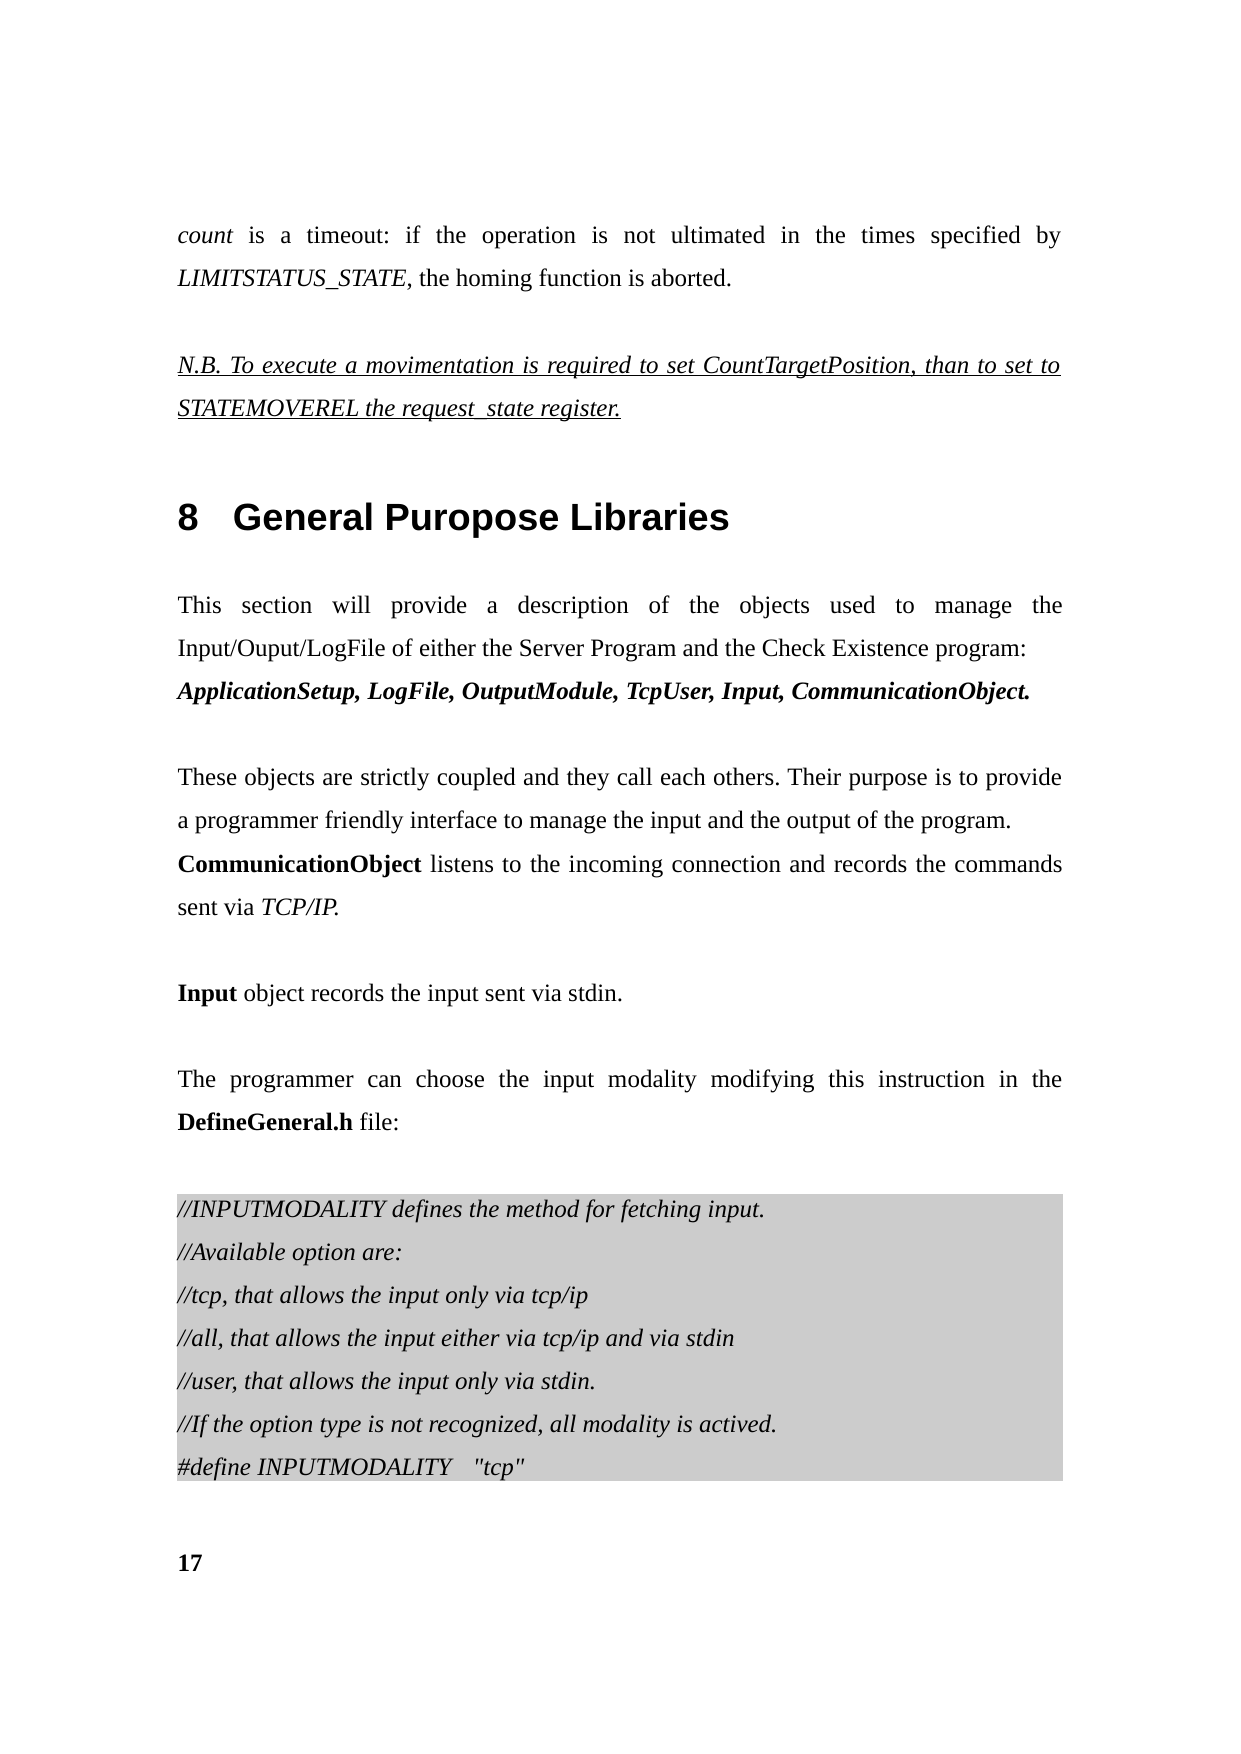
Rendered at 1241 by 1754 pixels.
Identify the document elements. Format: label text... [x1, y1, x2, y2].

text CommunicationObject listens to the incoming connection and records the commands sent via TCP/IP. [177, 849, 1063, 921]
text This section will provide a description of the objects used to manage the Input/Ouput/LogFile of either the Server Program and the Check Existence program: [177, 590, 1063, 662]
text N.B. To execute a movimentation is required to set CountTargetPosition, than to set to STATEMOVEREL the request_state register. [177, 350, 1063, 422]
text //tcp, that allows the input only via tcp/ip [177, 1280, 1063, 1309]
text //INPUTMODALITY defines the method for fetching input. [177, 1194, 1063, 1222]
text //user, that allows the input only via stdin. [177, 1366, 1063, 1395]
subtitle General Puropose Libraries [177, 495, 1063, 539]
text The programmer can choose the input modality modifying this instruction in the DefineGeneral.h file: [177, 1064, 1063, 1136]
text Input object records the input sent via stdin. [177, 978, 1063, 1007]
text count is a timeout: if the operation is not ultimated in the times specified by LIMITSTATUS_STATE, the homing function is aborted. [177, 220, 1063, 292]
text These objects are strictly coupled and they call each others. Their purpose is to provide a programmer friendly interface to manage the input and the output of the program. [177, 762, 1063, 834]
text ApplicationSetup, LogFile, OutputModule, TcpUser, Input, CommunicationObject. [177, 676, 1063, 705]
text //Available option are: [177, 1237, 1063, 1266]
text //If the option type is not recognized, all modality is actived. [177, 1409, 1063, 1438]
text //all, that allows the input either via tcp/ip and via stdin [177, 1323, 1063, 1352]
text #define INPUTMODALITY "tcp" [177, 1452, 1063, 1481]
